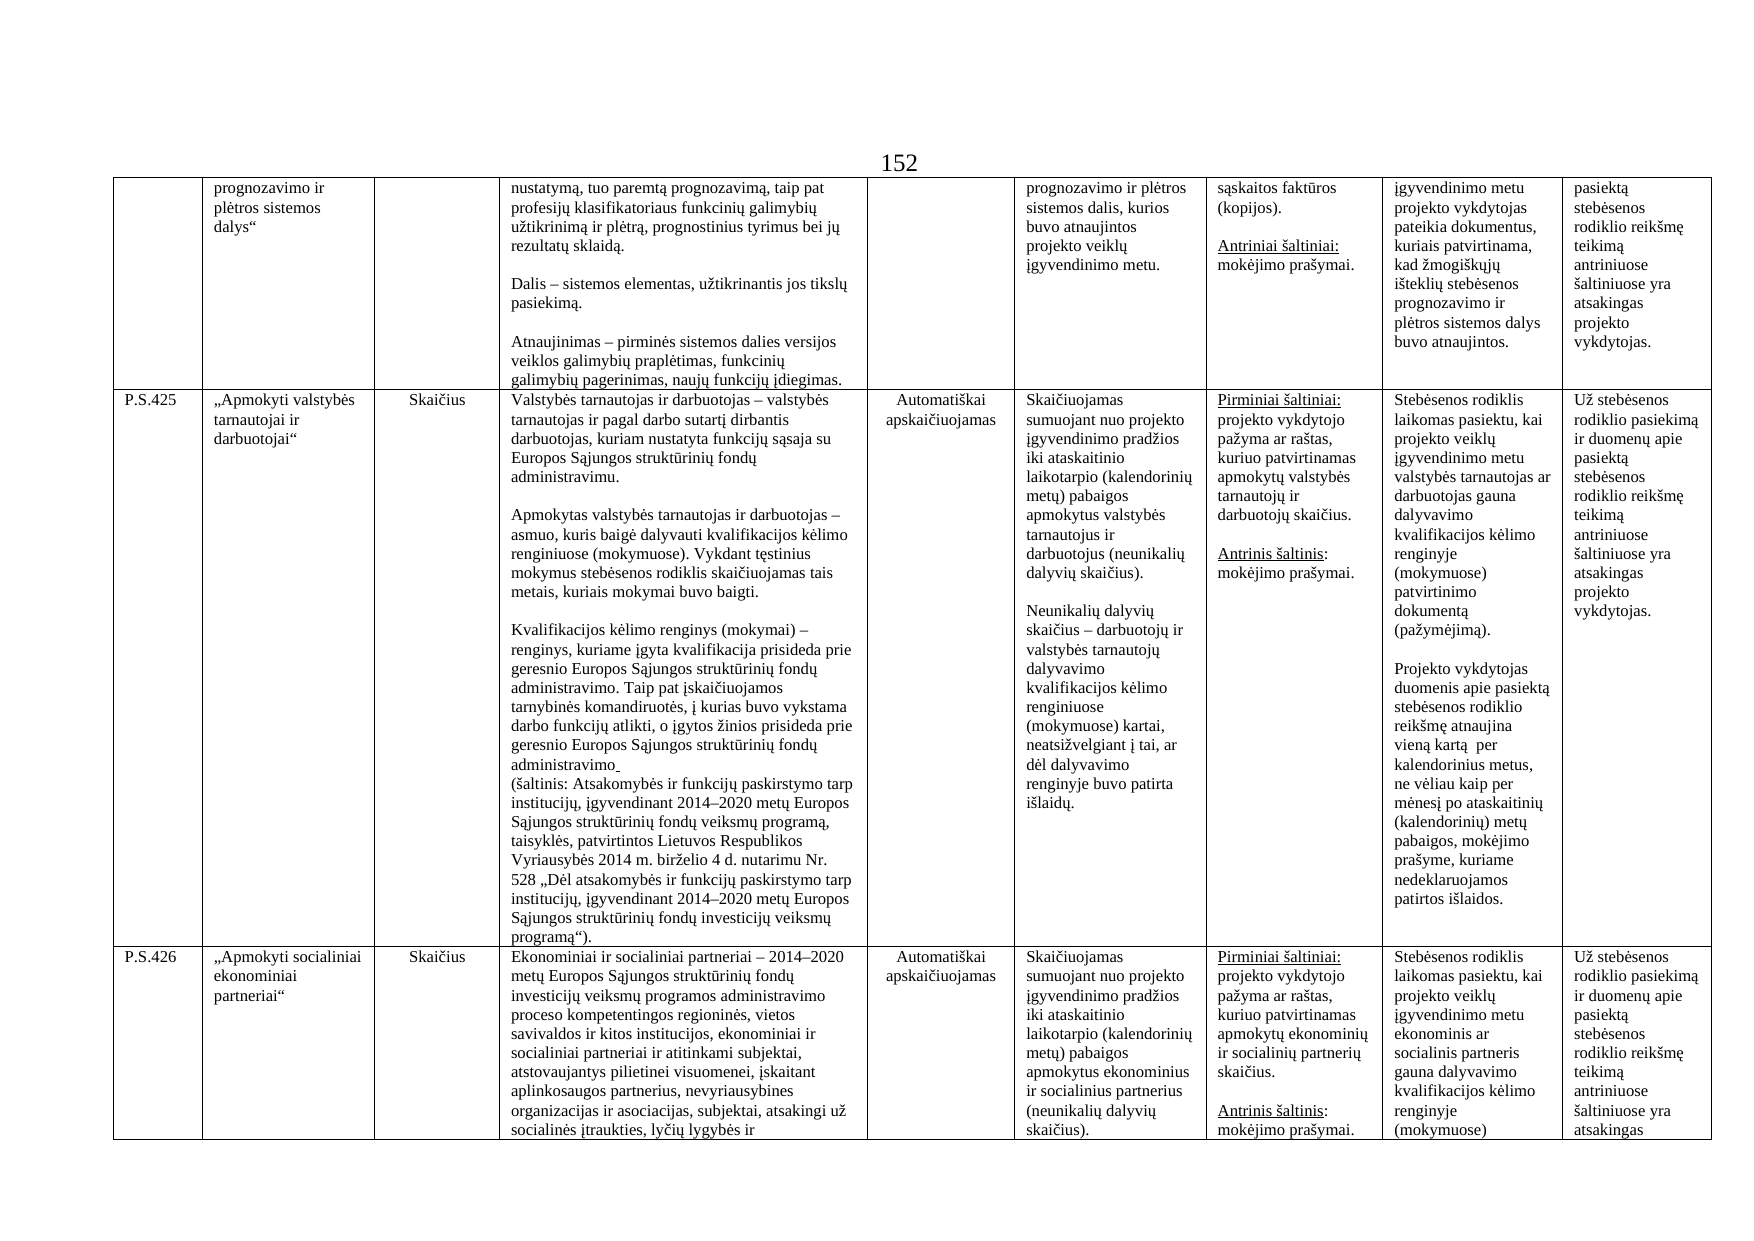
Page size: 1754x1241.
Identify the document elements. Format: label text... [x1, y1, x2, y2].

table_cell Skaičiuojamas sumuojant nuo projekto įgyvendinimo pradžios iki ataskaitinio laikotarpio (kalendorinių metų) pabaigos apmokytus valstybės tarnautojus ir darbuotojus (neunikalių dalyvių skaičius). Neunikalių dalyvių skaičius – darbuotojų ir valstybės tarnautojų dalyvavimo kvalifikacijos kėlimo renginiuose (mokymuose) kartai, neatsižvelgiant į tai, ar dėl dalyvavimo renginyje buvo patirta išlaidų. [1015, 390, 1206, 946]
table_cell pasiektą stebėsenos rodiklio reikšmę teikimą antriniuose šaltiniuose yra atsakingas projekto vykdytojas. [1563, 178, 1711, 389]
table_cell Automatiškai apskaičiuojamas [868, 390, 1014, 946]
table_cell sąskaitos faktūros (kopijos). Antriniai šaltiniai: mokėjimo prašymai. [1207, 178, 1382, 389]
table_cell Skaičius [375, 390, 499, 946]
table_cell nustatymą, tuo paremtą prognozavimą, taip pat profesijų klasifikatoriaus funkcinių galimybių užtikrinimą ir plėtrą, prognostinius tyrimus bei jų rezultatų sklaidą. Dalis – sistemos elementas, užtikrinantis jos tikslų pasiekimą. Atnaujinimas – pirminės sistemos dalies versijos veiklos galimybių praplėtimas, funkcinių galimybių pagerinimas, naujų funkcijų įdiegimas. [500, 178, 867, 389]
table_cell Ekonominiai ir socialiniai partneriai – 2014–2020 metų Europos Sąjungos struktūrinių fondų investicijų veiksmų programos administravimo proceso kompetentingos regioninės, vietos savivaldos ir kitos institucijos, ekonominiai ir socialiniai partneriai ir atitinkami subjektai, atstovaujantys pilietinei visuomenei, įskaitant aplinkosaugos partnerius, nevyriausybines organizacijas ir asociacijas, subjektai, atsakingi už socialinės įtraukties, lyčių lygybės ir [500, 947, 867, 1139]
table_cell Stebėsenos rodiklis laikomas pasiektu, kai projekto veiklų įgyvendinimo metu valstybės tarnautojas ar darbuotojas gauna dalyvavimo kvalifikacijos kėlimo renginyje (mokymuose) patvirtinimo dokumentą (pažymėjimą). Projekto vykdytojas duomenis apie pasiektą stebėsenos rodiklio reikšmę atnaujina vieną kartą per kalendorinius metus, ne vėliau kaip per mėnesį po ataskaitinių (kalendorinių) metų pabaigos, mokėjimo prašyme, kuriame nedeklaruojamos patirtos išlaidos. [1383, 390, 1562, 946]
table_cell P.S.426 [114, 947, 202, 1139]
table_cell [114, 178, 202, 389]
table_cell Pirminiai šaltiniai: projekto vykdytojo pažyma ar raštas, kuriuo patvirtinamas apmokytų valstybės tarnautojų ir darbuotojų skaičius. Antrinis šaltinis: mokėjimo prašymai. [1207, 390, 1382, 946]
table_cell Už stebėsenos rodiklio pasiekimą ir duomenų apie pasiektą stebėsenos rodiklio reikšmę teikimą antriniuose šaltiniuose yra atsakingas projekto vykdytojas. [1563, 390, 1711, 946]
table_cell įgyvendinimo metu projekto vykdytojas pateikia dokumentus, kuriais patvirtinama, kad žmogiškųjų išteklių stebėsenos prognozavimo ir plėtros sistemos dalys buvo atnaujintos. [1383, 178, 1562, 389]
table_cell prognozavimo ir plėtros sistemos dalis, kurios buvo atnaujintos projekto veiklų įgyvendinimo metu. [1015, 178, 1206, 389]
table_cell „Apmokyti valstybės tarnautojai ir darbuotojai“ [203, 390, 374, 946]
table_cell Valstybės tarnautojas ir darbuotojas – valstybės tarnautojas ir pagal darbo sutartį dirbantis darbuotojas, kuriam nustatyta funkcijų sąsaja su Europos Sąjungos struktūrinių fondų administravimu. Apmokytas valstybės tarnautojas ir darbuotojas –asmuo, kuris baigė dalyvauti kvalifikacijos kėlimo renginiuose (mokymuose). Vykdant tęstinius mokymus stebėsenos rodiklis skaičiuojamas tais metais, kuriais mokymai buvo baigti. Kvalifikacijos kėlimo renginys (mokymai) – renginys, kuriame įgyta kvalifikacija prisideda prie geresnio Europos Sąjungos struktūrinių fondų administravimo. Taip pat įskaičiuojamos tarnybinės komandiruotės, į kurias buvo vykstama darbo funkcijų atlikti, o įgytos žinios prisideda prie geresnio Europos Sąjungos struktūrinių fondų administravimo (šaltinis: Atsakomybės ir funkcijų paskirstymo tarp institucijų, įgyvendinant 2014–2020 metų Europos Sąjungos struktūrinių fondų veiksmų programą, taisyklės, patvirtintos Lietuvos Respublikos Vyriausybės 2014 m. birželio 4 d. nutarimu Nr. 528 „Dėl atsakomybės ir funkcijų paskirstymo tarp institucijų, įgyvendinant 2014–2020 metų Europos Sąjungos struktūrinių fondų investicijų veiksmų programą“). [500, 390, 867, 946]
table_cell Skaičiuojamas sumuojant nuo projekto įgyvendinimo pradžios iki ataskaitinio laikotarpio (kalendorinių metų) pabaigos apmokytus ekonominius ir socialinius partnerius (neunikalių dalyvių skaičius). [1015, 947, 1206, 1139]
table_cell Pirminiai šaltiniai: projekto vykdytojo pažyma ar raštas, kuriuo patvirtinamas apmokytų ekonominių ir socialinių partnerių skaičius. Antrinis šaltinis: mokėjimo prašymai. [1207, 947, 1382, 1139]
table_cell [375, 178, 499, 389]
table_cell prognozavimo ir plėtros sistemos dalys“ [203, 178, 374, 389]
table_cell Automatiškai apskaičiuojamas [868, 947, 1014, 1139]
table_cell Stebėsenos rodiklis laikomas pasiektu, kai projekto veiklų įgyvendinimo metu ekonominis ar socialinis partneris gauna dalyvavimo kvalifikacijos kėlimo renginyje (mokymuose) [1383, 947, 1562, 1139]
table_cell „Apmokyti socialiniai ekonominiai partneriai“ [203, 947, 374, 1139]
table_cell [868, 178, 1014, 389]
table_cell Už stebėsenos rodiklio pasiekimą ir duomenų apie pasiektą stebėsenos rodiklio reikšmę teikimą antriniuose šaltiniuose yra atsakingas [1563, 947, 1711, 1139]
table_cell P.S.425 [114, 390, 202, 946]
table_cell Skaičius [375, 947, 499, 1139]
